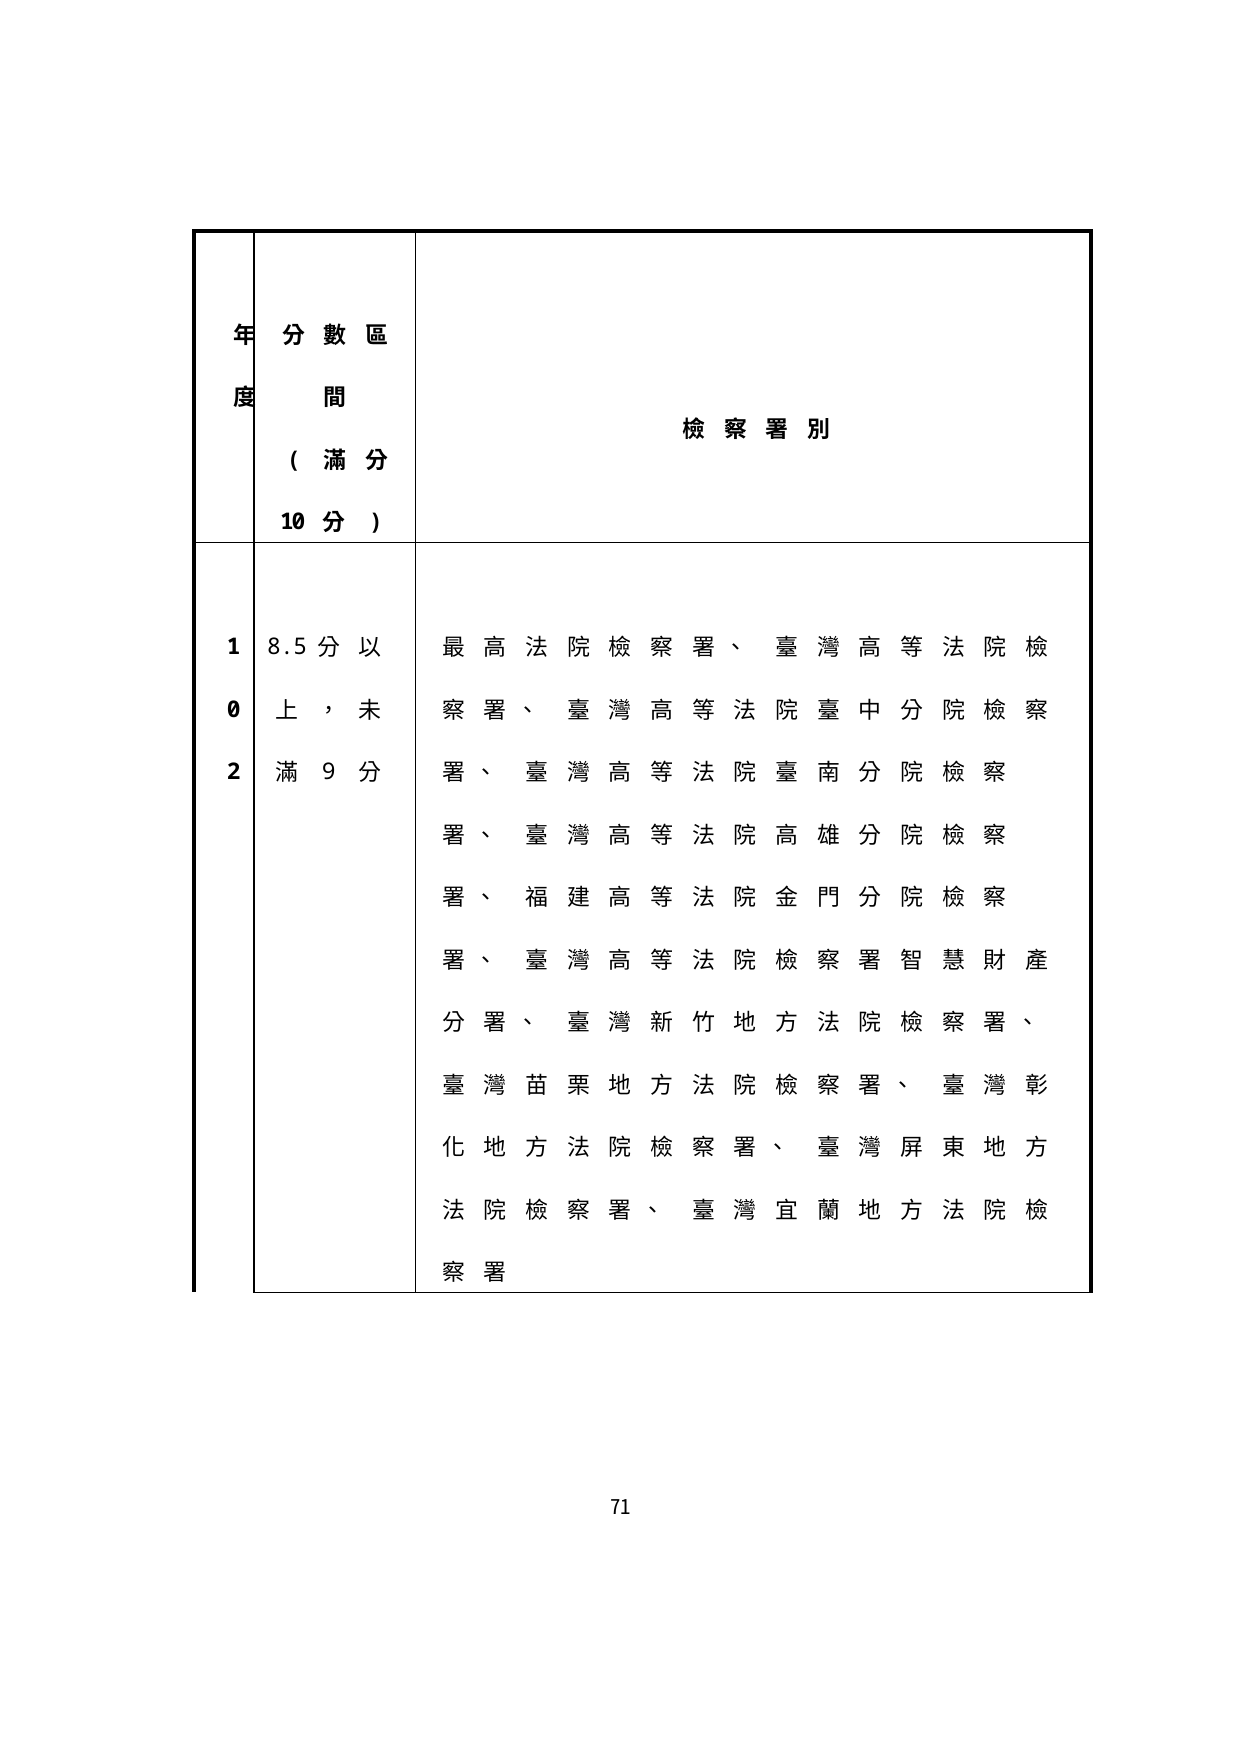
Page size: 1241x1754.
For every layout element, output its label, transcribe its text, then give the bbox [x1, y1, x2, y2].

table_cell 102 [196, 543, 253, 1292]
table_header 年度 [196, 233, 253, 542]
table_header 檢察署別 [416, 233, 1089, 542]
table_cell 最高法院檢察署、臺灣高等法院檢察署、臺灣高等法院臺中分院檢察署、臺灣高等法院臺南分院檢察署、臺灣高等法院高雄分院檢察署、福建高等法院金門分院檢察署、臺灣高等法院檢察署智慧財產分署、臺灣新竹地方法院檢察署、臺灣苗栗地方法院檢察署、臺灣彰化地方法院檢察署、臺灣屏東地方法院檢察署、臺灣宜蘭地方法院檢察署 [416, 543, 1089, 1292]
table_cell 8.5分以上，未滿9分 [255, 543, 415, 1292]
table_header 分數區間 (滿分10分) [255, 233, 415, 542]
